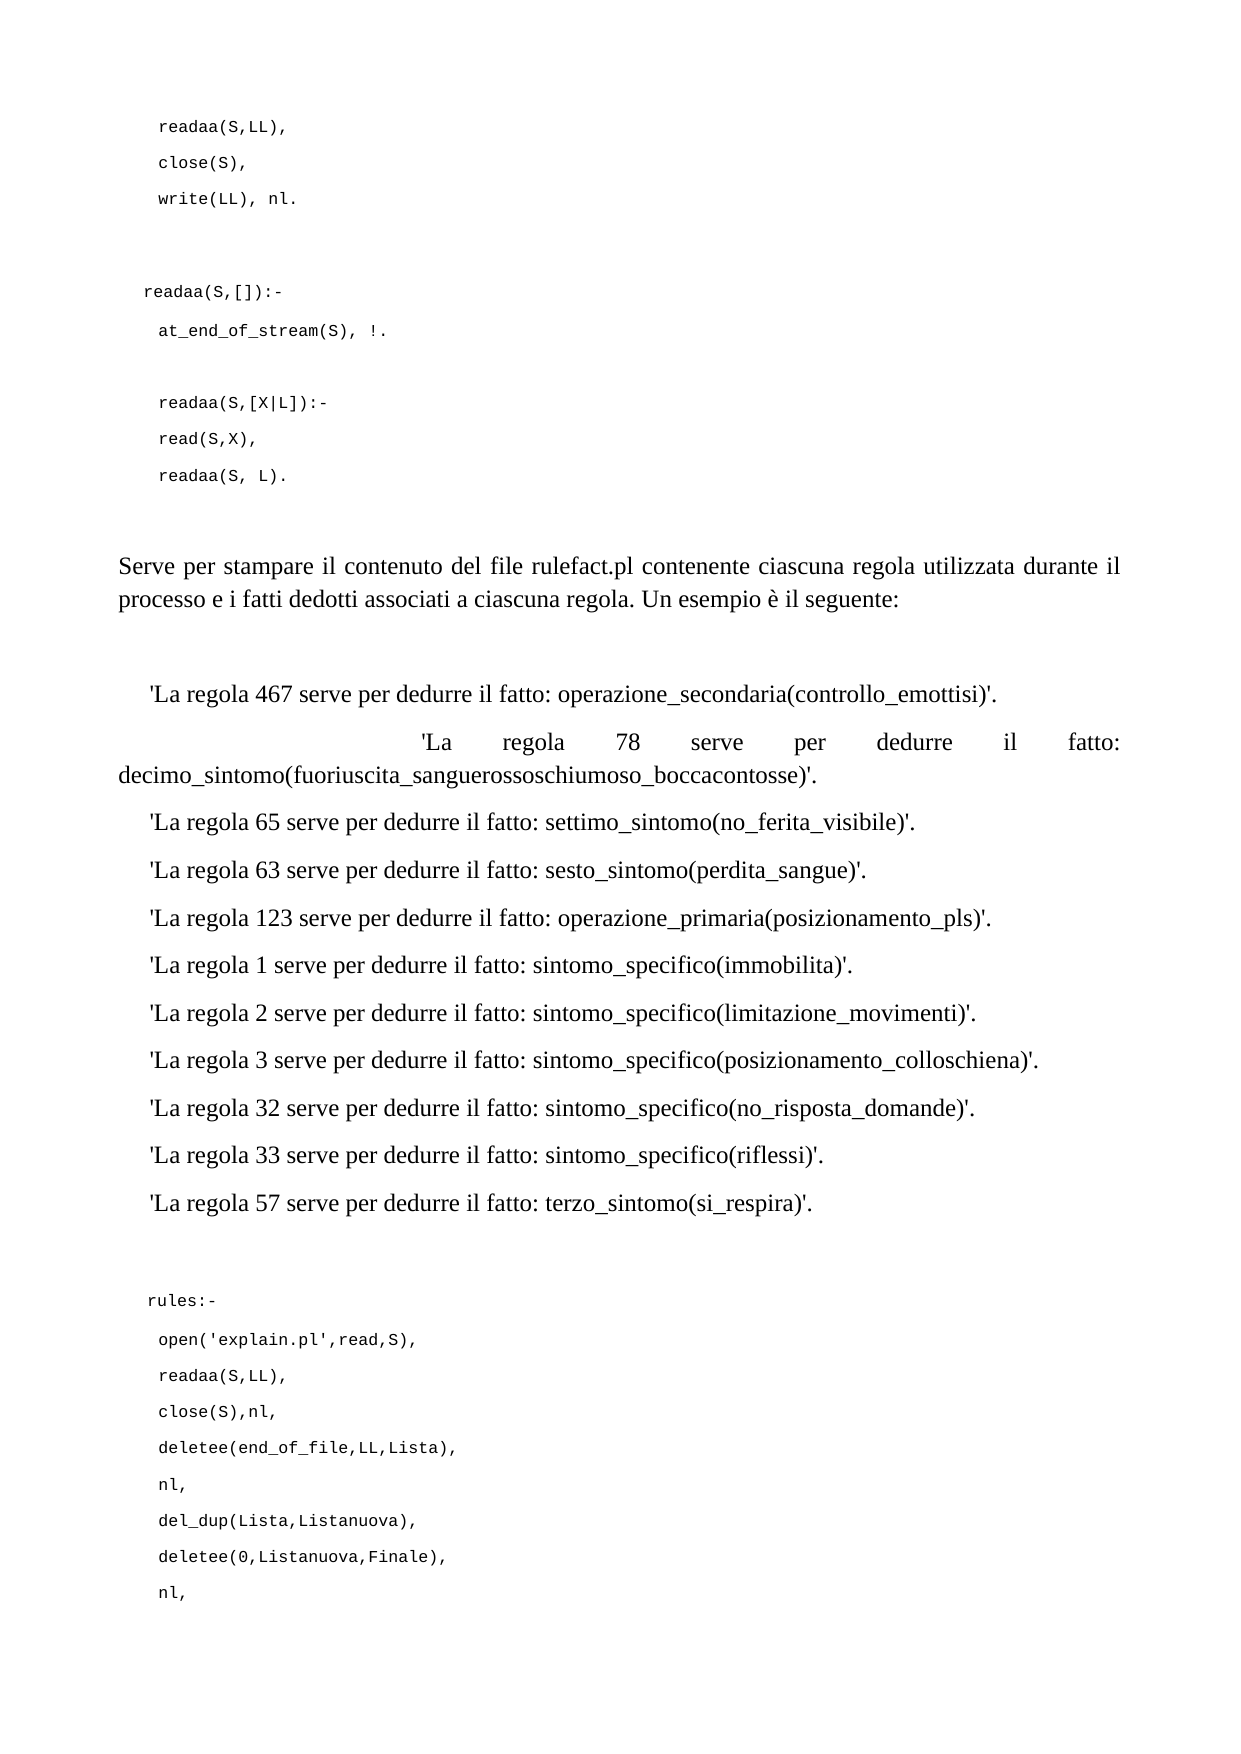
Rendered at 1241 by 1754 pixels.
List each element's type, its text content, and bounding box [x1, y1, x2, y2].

text 'La regola 1 serve per dedurre il fatto: sintomo_specifico(immobilita)'. [118, 950, 1122, 979]
text close(S),nl, [118, 1403, 1122, 1422]
text close(S), [118, 154, 1122, 173]
text readaa(S,[]):- [118, 274, 1122, 303]
text 'La regola 32 serve per dedurre il fatto: sintomo_specifico(no_risposta_domande)'. [118, 1093, 1122, 1122]
text open('explain.pl',read,S), [118, 1331, 1122, 1350]
text 'La regola 2 serve per dedurre il fatto: sintomo_specifico(limitazione_movimenti)'. [118, 998, 1122, 1027]
text 'La regola 63 serve per dedurre il fatto: sesto_sintomo(perdita_sangue)'. [118, 855, 1122, 884]
text write(LL), nl. [118, 191, 1122, 209]
text nl, [118, 1585, 1122, 1604]
text rules:- [118, 1283, 1122, 1312]
text readaa(S,[X|L]):- [118, 394, 1122, 413]
text readaa(S, L). [118, 467, 1122, 486]
text 'La regola 33 serve per dedurre il fatto: sintomo_specifico(riflessi)'. [118, 1141, 1122, 1169]
text nl, [118, 1476, 1122, 1495]
text del_dup(Lista,Listanuova), [118, 1512, 1122, 1531]
text 'La regola 3 serve per dedurre il fatto: sintomo_specifico(posizionamento_colloschiena)'. [118, 1045, 1122, 1074]
text deletee(0,Listanuova,Finale), [118, 1548, 1122, 1567]
text at_end_of_stream(S), !. [118, 322, 1122, 341]
text deletee(end_of_file,LL,Lista), [118, 1440, 1122, 1459]
text 'La regola 57 serve per dedurre il fatto: terzo_sintomo(si_respira)'. [118, 1188, 1122, 1217]
text Serve per stampare il contenuto del file rulefact.pl contenente ciascuna regola utilizzata durante il processo e i fatti dedotti associati a ciascuna regola. Un esempio è il seguente: [118, 551, 1122, 613]
text 'La regola 123 serve per dedurre il fatto: operazione_primaria(posizionamento_pls)'. [118, 903, 1122, 931]
text readaa(S,LL), [118, 118, 1122, 137]
text readaa(S,LL), [118, 1367, 1122, 1386]
text 'La regola 467 serve per dedurre il fatto: operazione_secondaria(controllo_emottisi)'. [118, 679, 1122, 708]
text read(S,X), [118, 431, 1122, 450]
text 'La regola 78 serve per dedurre il fatto: decimo_sintomo(fuoriuscita_sanguerossoschiumoso_boccacontosse)'. [118, 727, 1122, 788]
text 'La regola 65 serve per dedurre il fatto: settimo_sintomo(no_ferita_visibile)'. [118, 807, 1122, 836]
